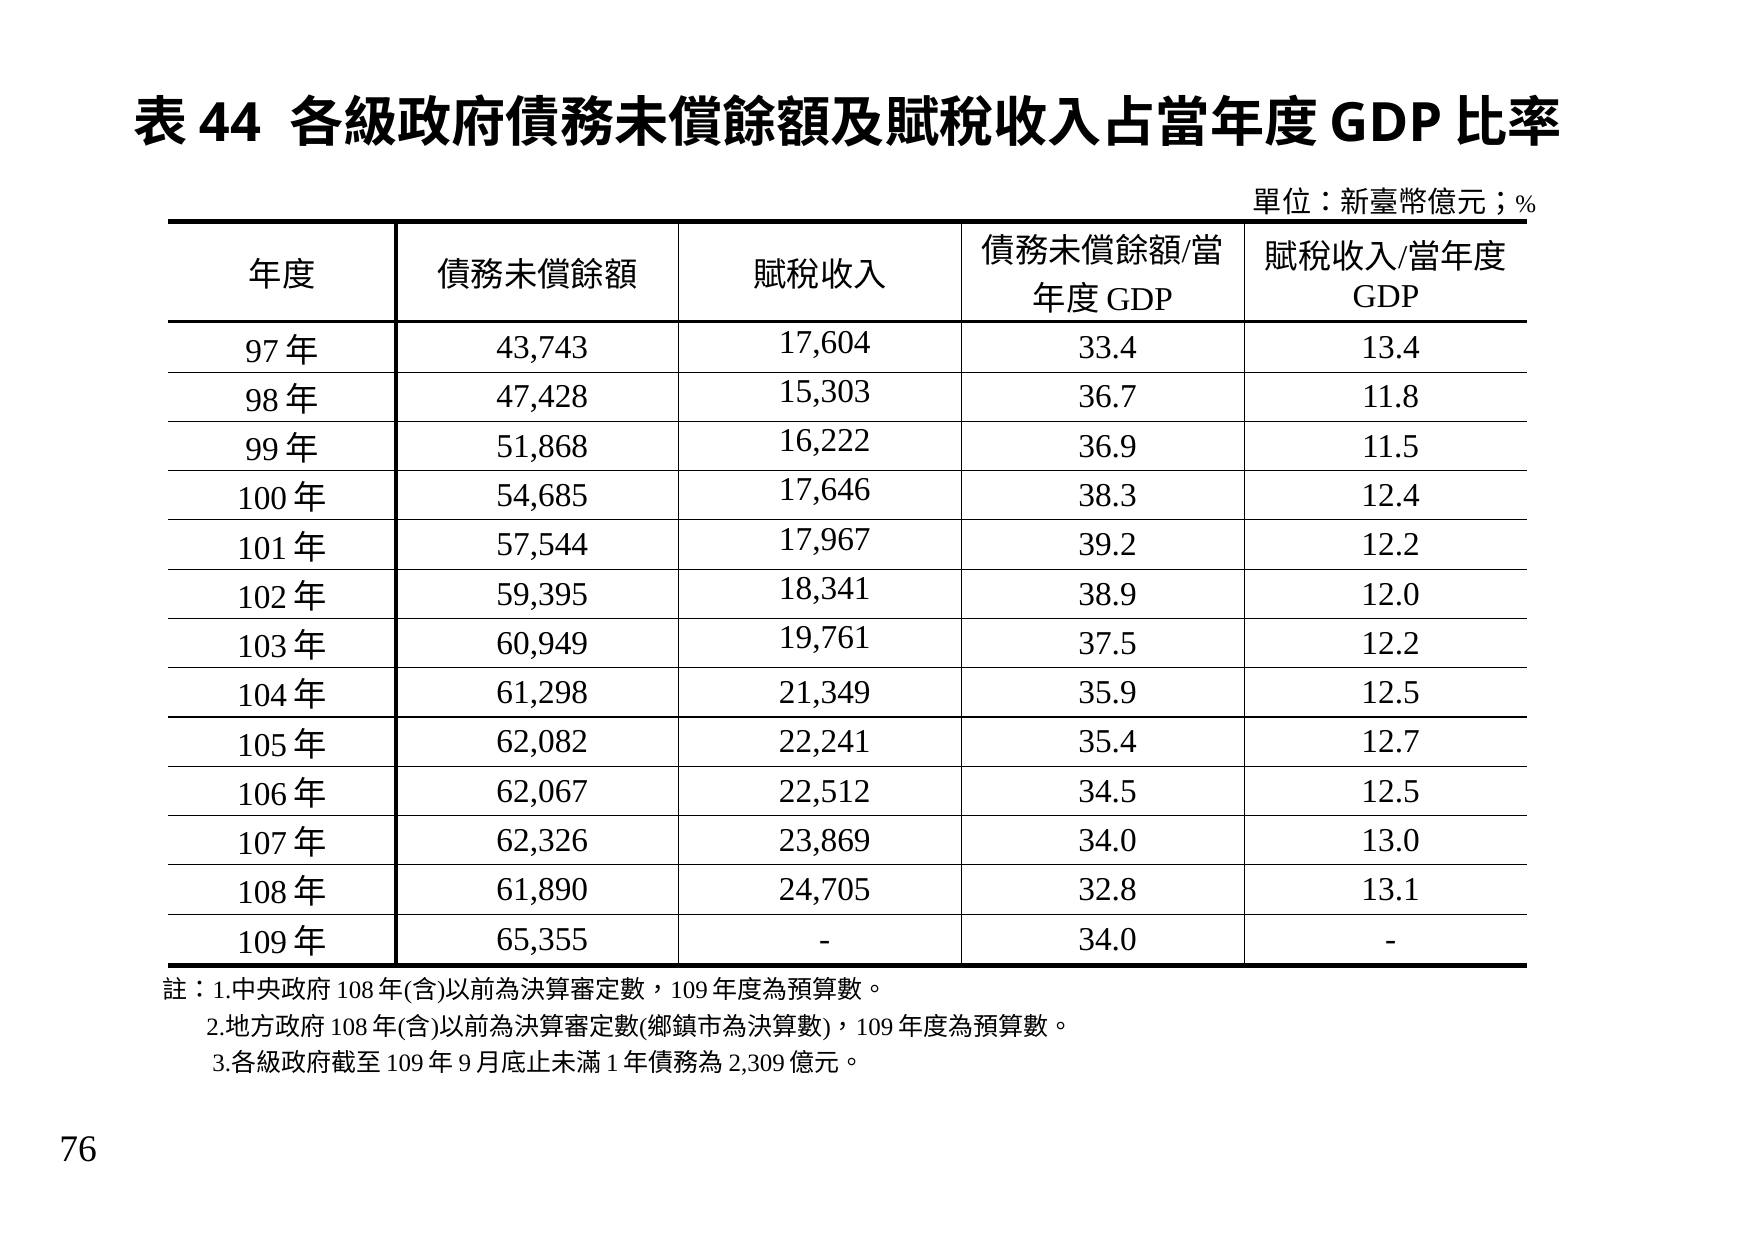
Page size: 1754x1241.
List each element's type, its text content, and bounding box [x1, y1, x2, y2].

table_cell 104年 [168, 668, 394, 716]
table_cell 22,241 [679, 718, 961, 766]
table_cell 101年 [168, 520, 394, 569]
table_cell 11.5 [1245, 422, 1527, 470]
table_cell 98年 [168, 373, 394, 421]
table_cell 99年 [168, 422, 394, 470]
table_header 債務未償餘額 [398, 224, 678, 320]
table_cell 35.4 [962, 718, 1244, 766]
table_cell 61,298 [398, 668, 678, 716]
table_cell 107年 [168, 816, 394, 864]
table_cell 37.5 [962, 619, 1244, 667]
text 3.各級政府截至109年9月底止未滿1年債務為2,309億元。 [59, 1048, 1551, 1077]
table_cell 19,761 [679, 619, 961, 667]
table_cell 51,868 [398, 422, 678, 470]
table_cell 59,395 [398, 570, 678, 618]
text 註：1.中央政府108年(含)以前為決算審定數，109年度為預算數。 [162, 975, 1551, 1004]
table_cell 100年 [168, 471, 394, 519]
table_cell 57,544 [398, 520, 678, 569]
table_cell 11.8 [1245, 373, 1527, 421]
table_cell 13.1 [1245, 865, 1527, 913]
table_cell 60,949 [398, 619, 678, 667]
table_cell 108年 [168, 865, 394, 913]
table_cell 36.9 [962, 422, 1244, 470]
table_cell 17,967 [679, 520, 961, 569]
table_cell - [679, 915, 961, 963]
table_cell 13.0 [1245, 816, 1527, 864]
table_cell 12.5 [1245, 668, 1527, 716]
text 2.地方政府108年(含)以前為決算審定數(鄉鎮市為決算數)，109年度為預算數。 [200, 1012, 1551, 1041]
table_header 年度 [168, 224, 394, 320]
table_cell 36.7 [962, 373, 1244, 421]
table_cell 38.3 [962, 471, 1244, 519]
table_cell 34.5 [962, 767, 1244, 815]
table_header 賦稅收入 [679, 224, 961, 320]
table_cell - [1245, 915, 1527, 963]
table_cell 12.0 [1245, 570, 1527, 618]
table_cell 24,705 [679, 865, 961, 913]
table_cell 38.9 [962, 570, 1244, 618]
table_cell 21,349 [679, 668, 961, 716]
table_header 賦稅收入/當年度GDP [1245, 224, 1527, 320]
table_cell 12.2 [1245, 619, 1527, 667]
text 單位：新臺幣億元；% [74, 186, 1536, 219]
table_cell 32.8 [962, 865, 1244, 913]
table_cell 65,355 [398, 915, 678, 963]
table_cell 12.2 [1245, 520, 1527, 569]
table_cell 102年 [168, 570, 394, 618]
table_cell 61,890 [398, 865, 678, 913]
table_cell 35.9 [962, 668, 1244, 716]
table_cell 34.0 [962, 915, 1244, 963]
table_cell 22,512 [679, 767, 961, 815]
table_cell 23,869 [679, 816, 961, 864]
table_cell 109年 [168, 915, 394, 963]
table_cell 17,604 [679, 323, 961, 372]
table_cell 62,326 [398, 816, 678, 864]
table_cell 62,082 [398, 718, 678, 766]
table_cell 105年 [168, 718, 394, 766]
subtitle 表44 各級政府債務未償餘額及賦稅收入占當年度GDP比率 [59, 62, 1636, 174]
table_cell 34.0 [962, 816, 1244, 864]
table_cell 33.4 [962, 323, 1244, 372]
table_cell 62,067 [398, 767, 678, 815]
table_cell 12.7 [1245, 718, 1527, 766]
table_cell 106年 [168, 767, 394, 815]
table_cell 13.4 [1245, 323, 1527, 372]
table_cell 18,341 [679, 570, 961, 618]
table_cell 15,303 [679, 373, 961, 421]
table_cell 39.2 [962, 520, 1244, 569]
table_cell 12.5 [1245, 767, 1527, 815]
table_cell 17,646 [679, 471, 961, 519]
table_cell 103年 [168, 619, 394, 667]
table_cell 12.4 [1245, 471, 1527, 519]
table_cell 54,685 [398, 471, 678, 519]
table_cell 47,428 [398, 373, 678, 421]
table_cell 97年 [168, 323, 394, 372]
table_header 債務未償餘額/當年度GDP [962, 224, 1244, 320]
table_cell 43,743 [398, 323, 678, 372]
table_cell 16,222 [679, 422, 961, 470]
